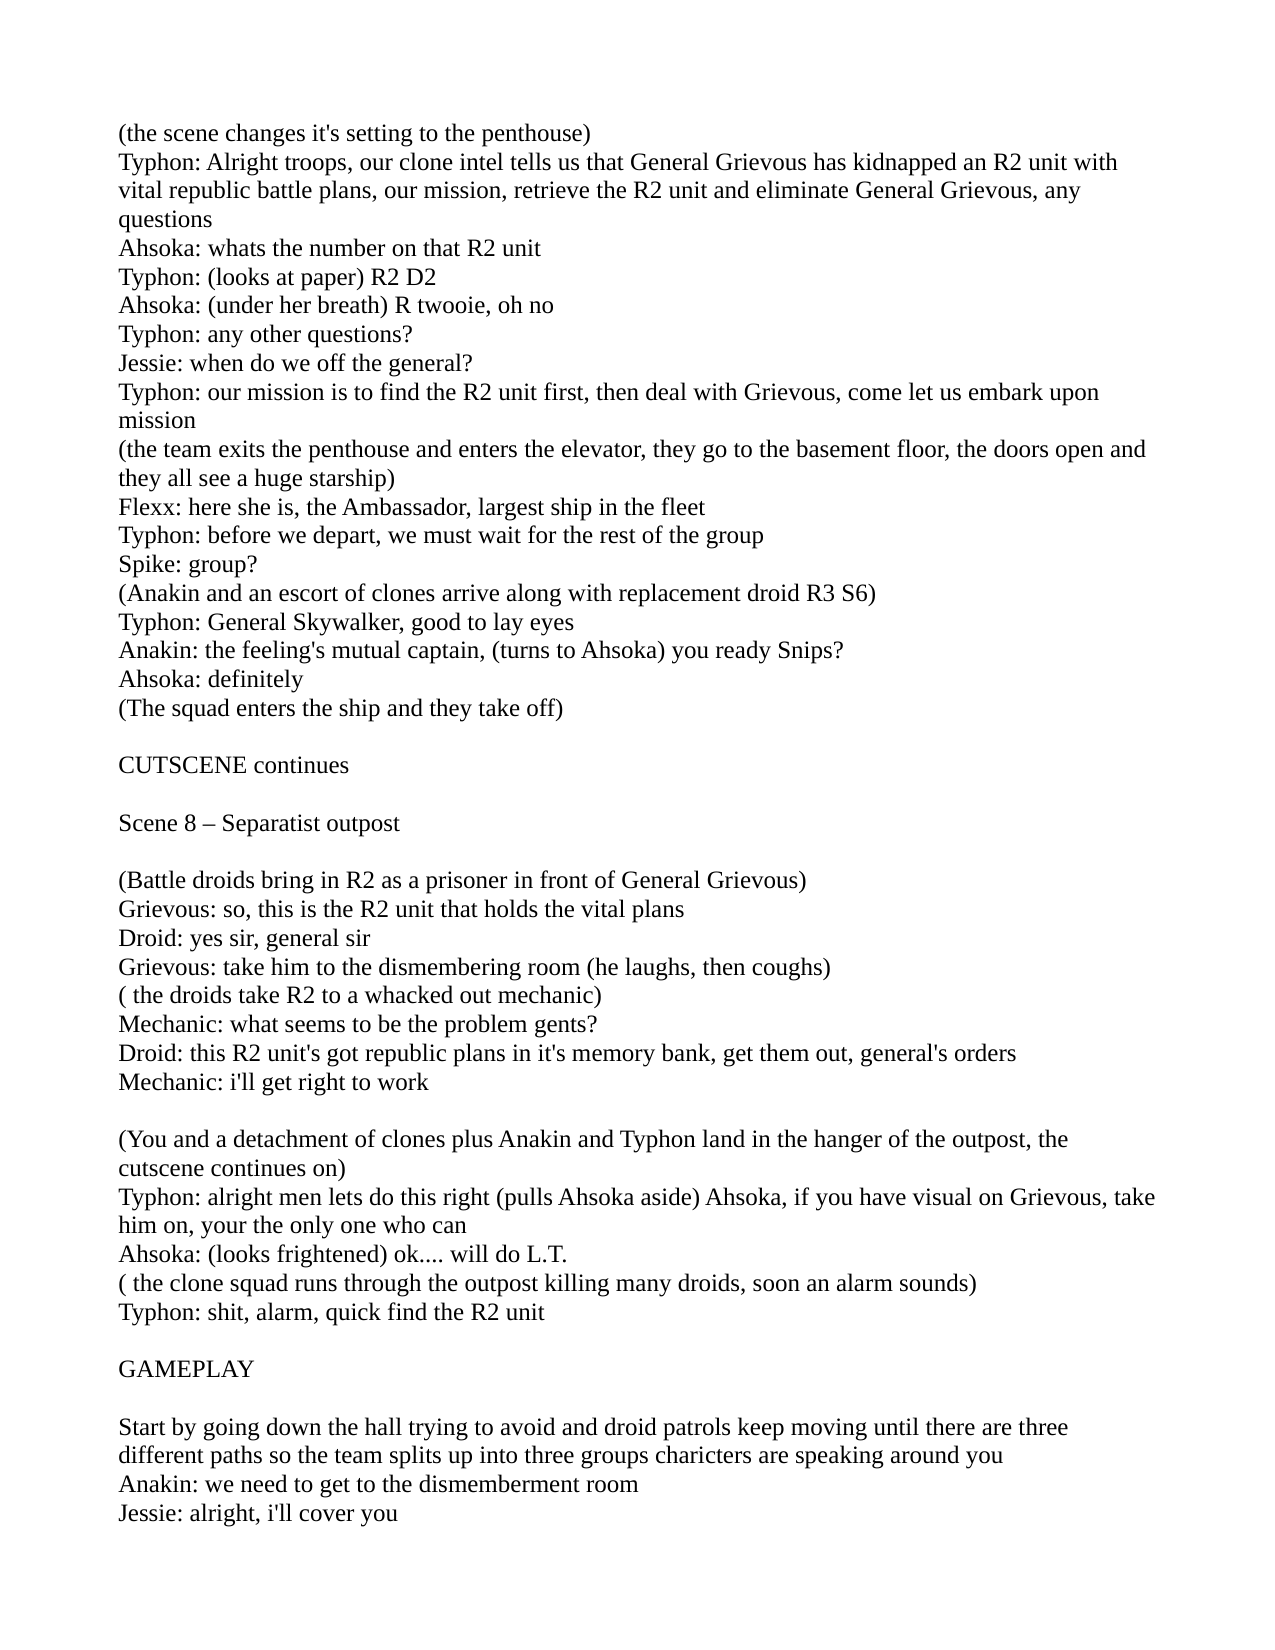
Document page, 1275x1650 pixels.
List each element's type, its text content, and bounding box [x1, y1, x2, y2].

text Jessie: alright, i'll cover you [118, 1498, 1157, 1527]
text Start by going down the hall trying to avoid and droid patrols keep moving until there are three different paths so the team splits up into three groups charicters are speaking around you [118, 1412, 1157, 1469]
text CUTSCENE continues [118, 751, 1157, 779]
text Typhon: Alright troops, our clone intel tells us that General Grievous has kidnapped an R2 unit with vital republic battle plans, our mission, retrieve the R2 unit and eliminate General Grievous, any questions [118, 147, 1157, 233]
text ( the droids take R2 to a whacked out mechanic) [118, 981, 1157, 1009]
text Jessie: when do we off the general? [118, 348, 1157, 377]
text (The squad enters the ship and they take off) [118, 693, 1157, 722]
text Droid: yes sir, general sir [118, 923, 1157, 952]
text (Battle droids bring in R2 as a prisoner in front of General Grievous) [118, 866, 1157, 894]
text Typhon: General Skywalker, good to lay eyes [118, 607, 1157, 636]
text (Anakin and an escort of clones arrive along with replacement droid R3 S6) [118, 578, 1157, 607]
text Anakin: we need to get to the dismemberment room [118, 1469, 1157, 1498]
text Spike: group? [118, 549, 1157, 578]
text Grievous: take him to the dismembering room (he laughs, then coughs) [118, 952, 1157, 981]
text Ahsoka: definitely [118, 664, 1157, 693]
text Ahsoka: (looks frightened) ok.... will do L.T. [118, 1239, 1157, 1268]
text Mechanic: i'll get right to work [118, 1067, 1157, 1096]
text Mechanic: what seems to be the problem gents? [118, 1009, 1157, 1038]
text (the scene changes it's setting to the penthouse) [118, 118, 1157, 147]
text GAMEPLAY [118, 1354, 1157, 1383]
text Grievous: so, this is the R2 unit that holds the vital plans [118, 894, 1157, 923]
text Droid: this R2 unit's got republic plans in it's memory bank, get them out, general's orders [118, 1038, 1157, 1067]
text Scene 8 – Separatist outpost [118, 808, 1157, 837]
text Typhon: shit, alarm, quick find the R2 unit [118, 1297, 1157, 1326]
text Typhon: (looks at paper) R2 D2 [118, 262, 1157, 291]
text Flexx: here she is, the Ambassador, largest ship in the fleet [118, 492, 1157, 521]
text ( the clone squad runs through the outpost killing many droids, soon an alarm sounds) [118, 1268, 1157, 1297]
text Ahsoka: whats the number on that R2 unit [118, 233, 1157, 262]
text Ahsoka: (under her breath) R twooie, oh no [118, 291, 1157, 319]
text Typhon: our mission is to find the R2 unit first, then deal with Grievous, come let us embark upon mission [118, 377, 1157, 434]
text (the team exits the penthouse and enters the elevator, they go to the basement floor, the doors open and they all see a huge starship) [118, 434, 1157, 492]
text Typhon: before we depart, we must wait for the rest of the group [118, 521, 1157, 549]
text Typhon: alright men lets do this right (pulls Ahsoka aside) Ahsoka, if you have visual on Grievous, take him on, your the only one who can [118, 1182, 1157, 1239]
text Anakin: the feeling's mutual captain, (turns to Ahsoka) you ready Snips? [118, 636, 1157, 664]
text (You and a detachment of clones plus Anakin and Typhon land in the hanger of the outpost, the cutscene continues on) [118, 1124, 1157, 1182]
text Typhon: any other questions? [118, 319, 1157, 348]
